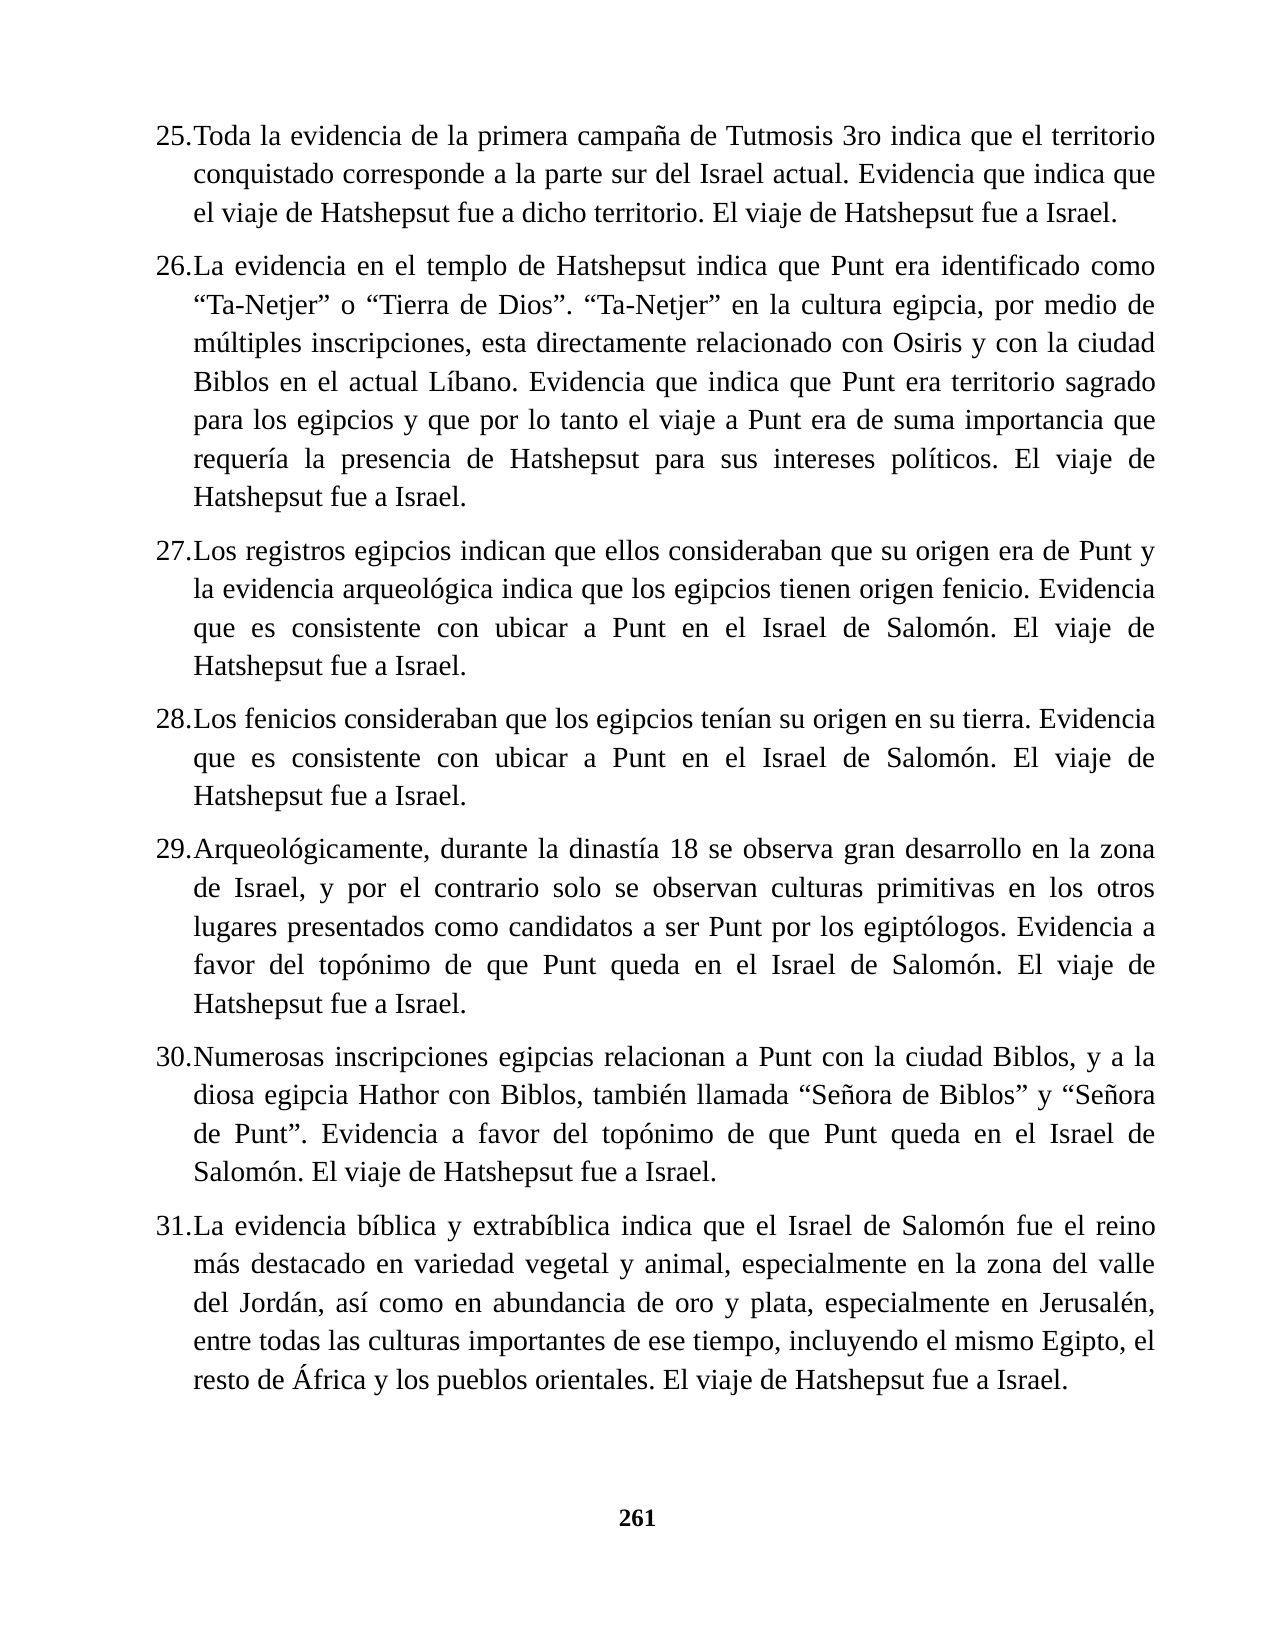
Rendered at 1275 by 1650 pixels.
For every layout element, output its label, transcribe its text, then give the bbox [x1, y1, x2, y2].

list La evidencia en el templo de Hatshepsut indica que Punt era identificado como “Ta-Netjer” o “Tierra de Dios”. “Ta-Netjer” en la cultura egipcia, por medio de múltiples inscripciones, esta directamente relacionado con Osiris y con la ciudad Biblos en el actual Líbano. Evidencia que indica que Punt era territorio sagrado para los egipcios y que por lo tanto el viaje a Punt era de suma importancia que requería la presencia de Hatshepsut para sus intereses políticos. El viaje de Hatshepsut fue a Israel. [156, 248, 1157, 513]
list Arqueológicamente, durante la dinastía 18 se observa gran desarrollo en la zona de Israel, y por el contrario solo se observan culturas primitivas en los otros lugares presentados como candidatos a ser Punt por los egiptólogos. Evidencia a favor del topónimo de que Punt queda en el Israel de Salomón. El viaje de Hatshepsut fue a Israel. [156, 832, 1157, 1019]
list Los fenicios consideraban que los egipcios tenían su origen en su tierra. Evidencia que es consistente con ubicar a Punt en el Israel de Salomón. El viaje de Hatshepsut fue a Israel. [156, 701, 1157, 812]
list La evidencia bíblica y extrabíblica indica que el Israel de Salomón fue el reino más destacado en variedad vegetal y animal, especialmente en la zona del valle del Jordán, así como en abundancia de oro y plata, especialmente en Jerusalén, entre todas las culturas importantes de ese tiempo, incluyendo el mismo Egipto, el resto de África y los pueblos orientales. El viaje de Hatshepsut fue a Israel. [156, 1208, 1157, 1395]
list Toda la evidencia de la primera campaña de Tutmosis 3ro indica que el territorio conquistado corresponde a la parte sur del Israel actual. Evidencia que indica que el viaje de Hatshepsut fue a dicho territorio. El viaje de Hatshepsut fue a Israel. [156, 118, 1157, 229]
list Numerosas inscripciones egipcias relacionan a Punt con la ciudad Biblos, y a la diosa egipcia Hathor con Biblos, también llamada “Señora de Biblos” y “Señora de Punt”. Evidencia a favor del topónimo de que Punt queda en el Israel de Salomón. El viaje de Hatshepsut fue a Israel. [156, 1039, 1157, 1188]
list Los registros egipcios indican que ellos consideraban que su origen era de Punt y la evidencia arqueológica indica que los egipcios tienen origen fenicio. Evidencia que es consistente con ubicar a Punt en el Israel de Salomón. El viaje de Hatshepsut fue a Israel. [156, 533, 1157, 682]
